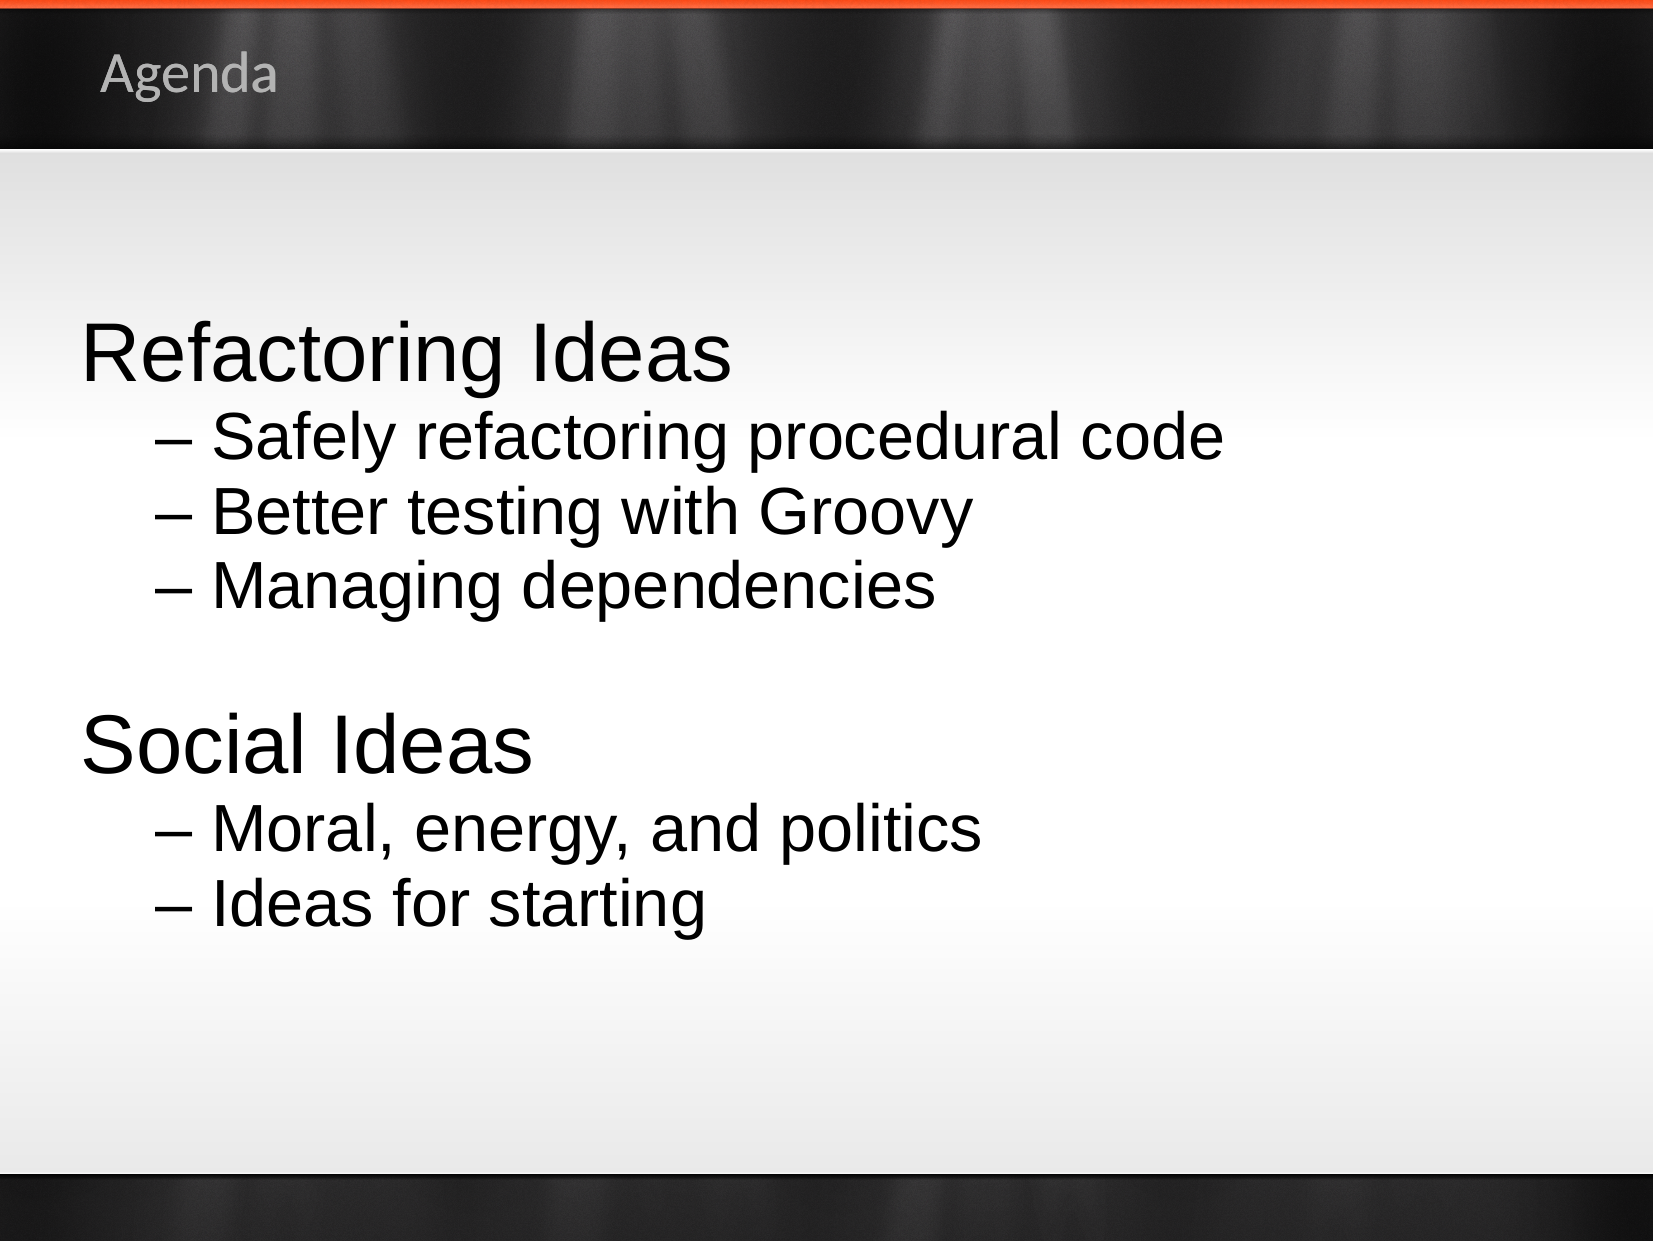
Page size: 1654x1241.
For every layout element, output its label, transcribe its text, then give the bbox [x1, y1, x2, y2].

picture [0, 0, 1653, 1241]
text_box Refactoring Ideas – Safely refactoring procedural code – Better testing with Groovy – Managing dependencies Social Ideas – Moral, energy, and politics – Ideas for starting [80, 306, 1569, 1125]
title Agenda [100, 6, 1589, 151]
